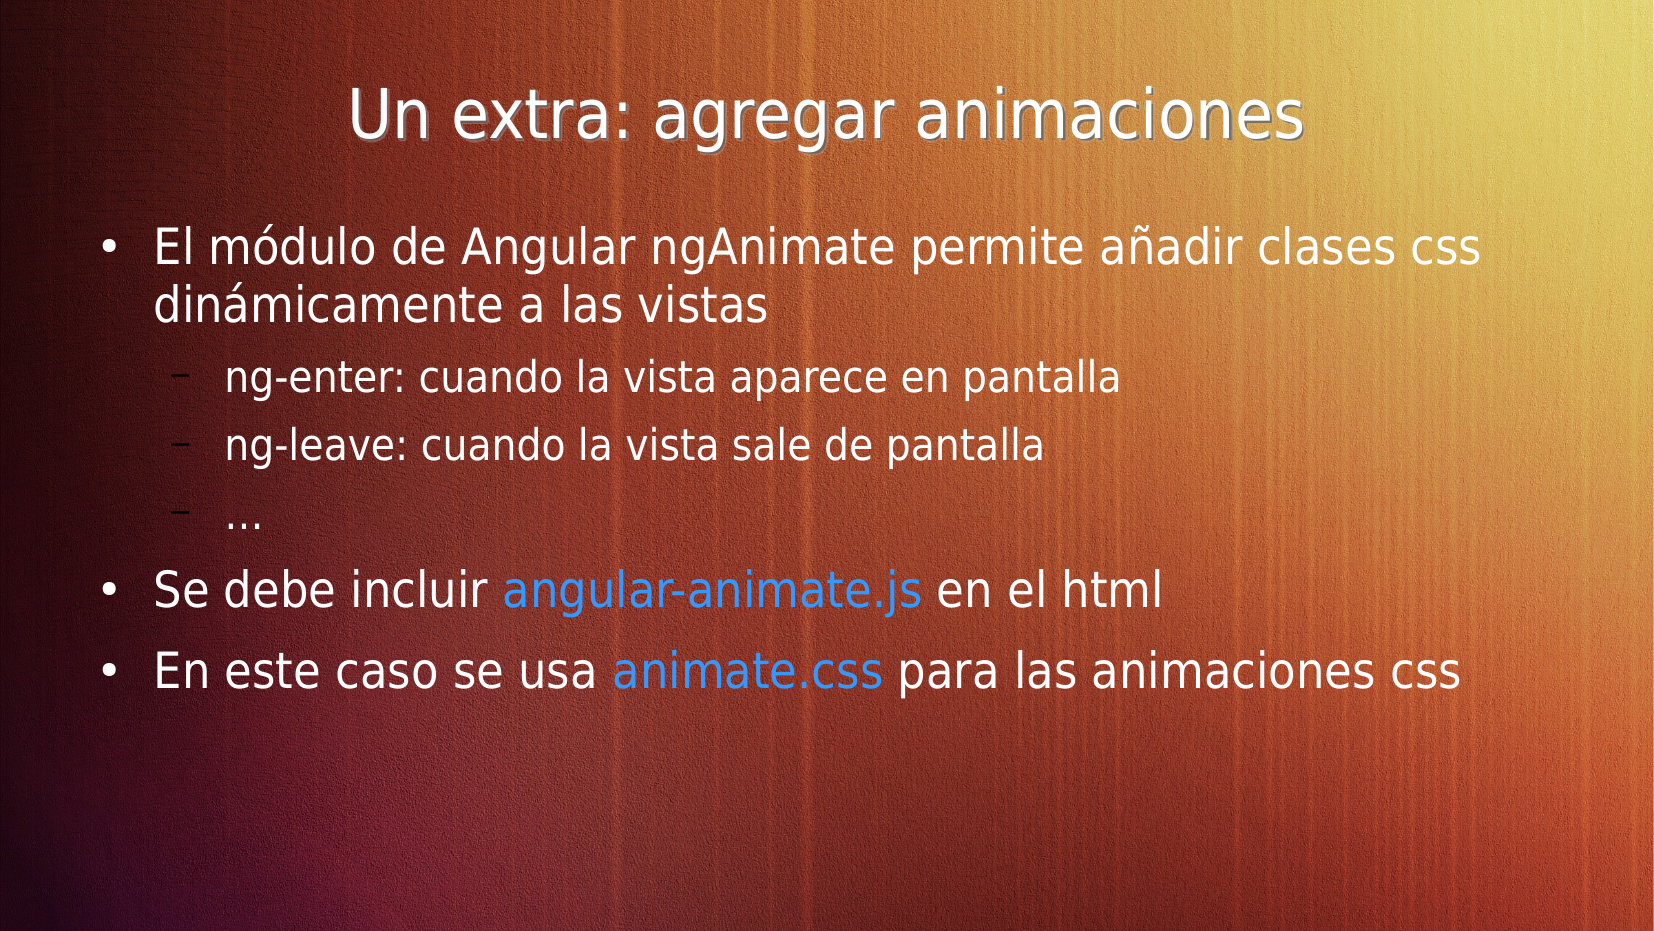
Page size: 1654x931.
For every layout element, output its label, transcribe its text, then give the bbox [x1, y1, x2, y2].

title Un extra: agregar animaciones [82, 37, 1571, 193]
picture [0, 0, 1654, 931]
list El módulo de Angular ngAnimate permite añadir clases css dinámicamente a las vistas ng-enter: cuando la vista aparece en pantalla ng-leave: cuando la vista sale de pantalla … Se debe incluir angular-animate.js en el html En este caso se usa animate.css para las animaciones css [82, 217, 1571, 758]
